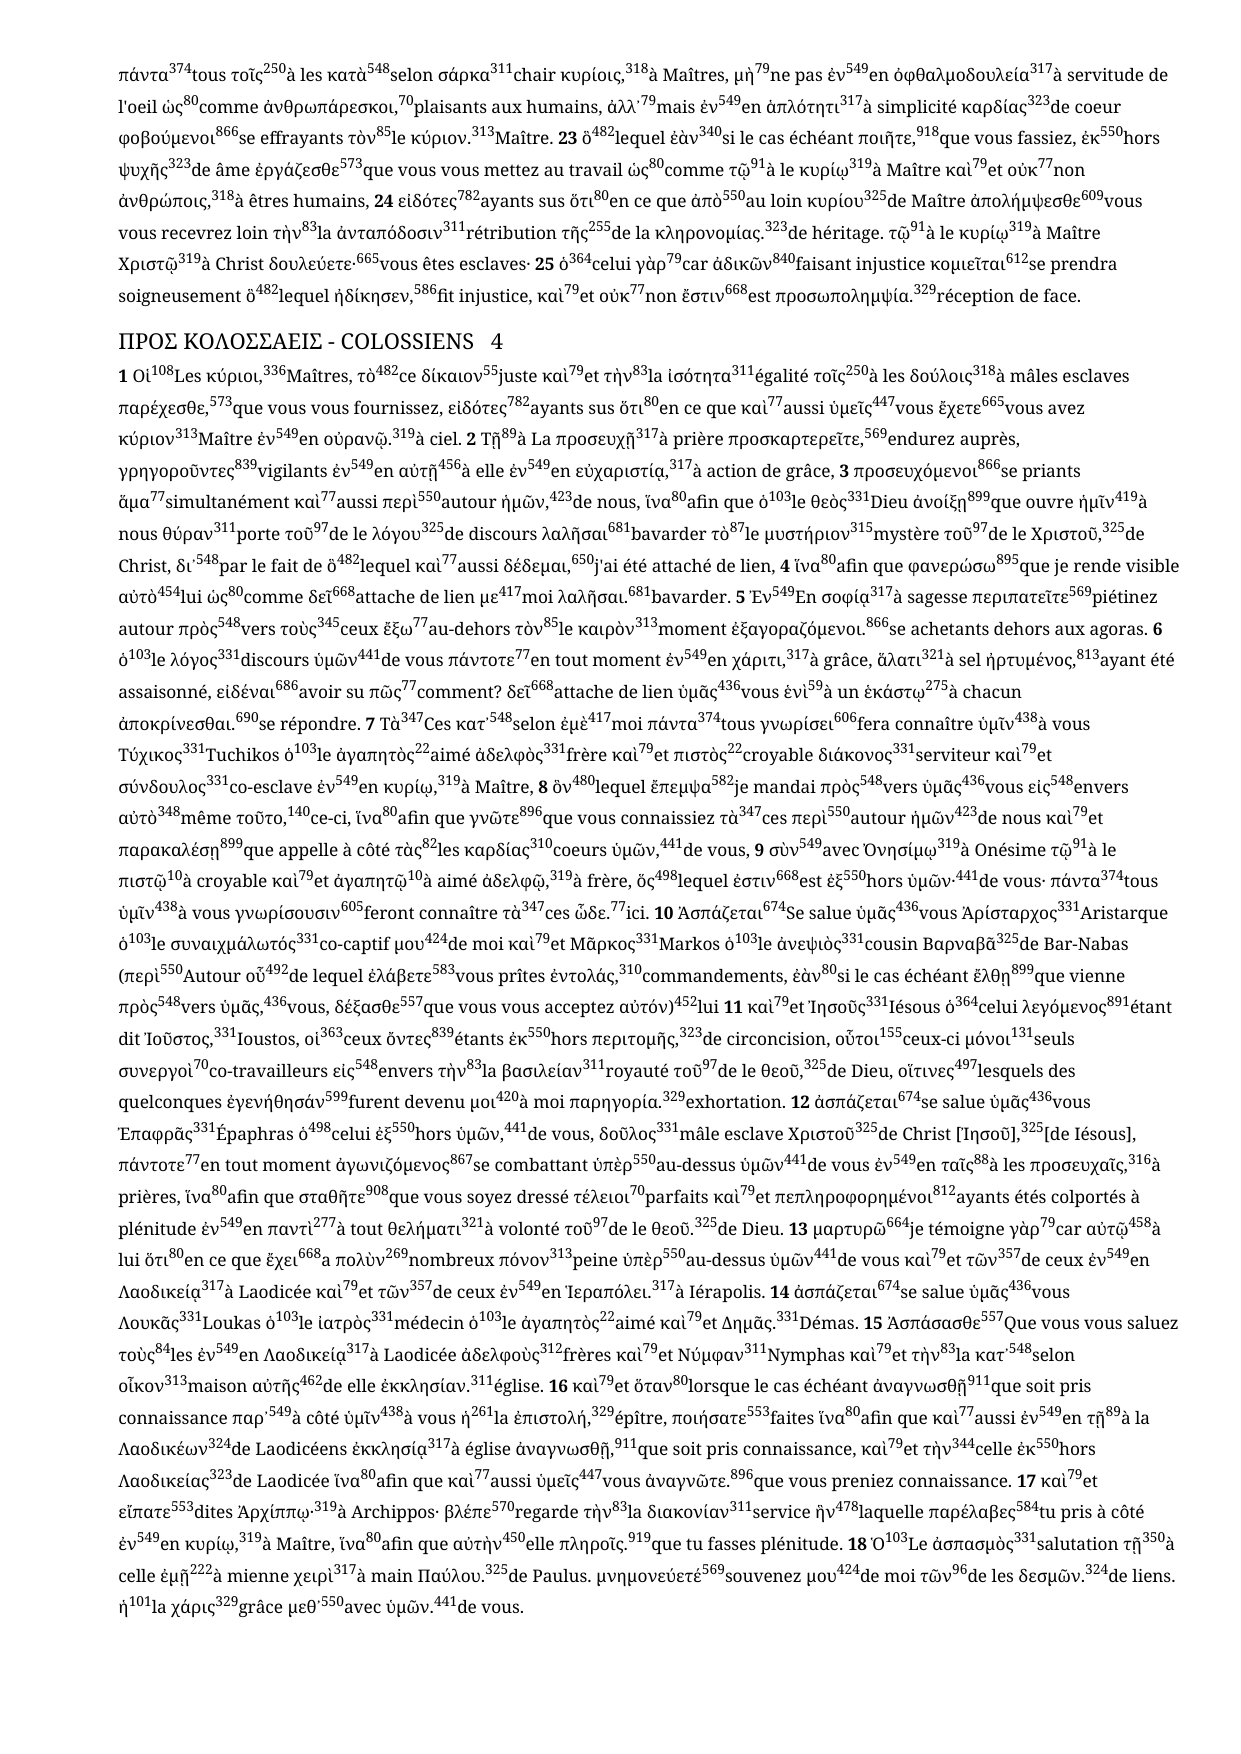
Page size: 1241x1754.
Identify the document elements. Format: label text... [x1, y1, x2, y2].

text 1 Εἰ80Si οὖν79donc συνηγέρθητε597vous fûtes éveillé ensemble τῷ91à le Χριστῷ,319à Christ, τὰ347ces ἄνω77en haut ζητεῖτε,569cherchez, οὗ77où ὁ103le Χριστός331Christ ἐστιν668est ἐν549en δεξιᾷ57à droite τοῦ97de le θεοῦ325de Dieu καθήμενος·867se étant assis· 2 τὰ347ces ἄνω77en haut φρονεῖτε,569pensez, μὴ77ne pas τὰ347ces ἐπὶ550sur τῆς95de la γῆς.323de terre. 3 ἀπεθάνετε583vous mourûtes loin γὰρ79car καὶ79et ἡ101la ζωὴ329vie ὑμῶν441de vous κέκρυπται654a été caché σὺν549avec τῷ91à le Χριστῷ319à Christ ἐν549en τῷ91à le θεῷ·319à Dieu· 4 ὅταν80lorsque le cas échéant ὁ103le Χριστὸς331Christ φανερωθῇ,911que soit rendu visible, ἡ101la ζωὴ329vie ὑμῶν,441de vous, τότε77alors καὶ77aussi ὑμεῖς447vous σὺν549avec αὐτῷ458à lui φανερωθήσεσθε616vous serez rendu visible ἐν549en δόξῃ.317à gloire. 5 Νεκρώσατε553Mortifiez οὖν79donc τὰ246les μέλη314membres τὰ481ces ἐπὶ550sur τῆς95de la γῆς,323de terre, πορνείαν311pornation ἀκαθαρσίαν311impureté πάθος315passion ἐπιθυμίαν311désir en fureur κακήν,2malicieuse, καὶ79et τὴν83la πλεονεξίαν,311cupidité, ἥτις496laquelle une quelconque ἐστὶν668est εἰδωλολατρία,329idolâtrie, 6 διά548par le fait de ταῦτα347ces-ci γάρ79car ἔρχεται674se vient ἡ101la ὀργὴ329colère τοῦ97de le θεοῦ325de Dieu [ἐπὶ550[sur τοὺς84les υἱοὺς312fils τῆς95de la ἀπειθείας].323de désobéissance]. 7 ἐν549en οἷς487à lesquels καὶ77aussi ὑμεῖς447vous περιεπατήσατέ583vous piétinâtes autour ποτε,77à un moment, ὅτε77lorsque ἐζῆτε622vous viviez ἐν549en τούτοις·353à ces-ci· 8 νυνὶ77maintenant δὲ78cependant ἀπόθεσθε557que vous vous déposez καὶ77aussi ὑμεῖς447vous τὰ347ces πάντα,270tous, ὀργήν,311colère, θυμόν,313fureur, κακίαν,311malice, βλασφημίαν,311blasphème, αἰσχρολογίαν311discours laid ἐκ550hors τοῦ99de le στόματος327de bouche ὑμῶν·441de vous· 9 μὴ77ne pas ψεύδεσθε573que vous vous mentez εἰς548envers ἀλλήλους,501les uns les autres, ἀπεκδυσάμενοι739se ayants dépouillés loin τὸν85le παλαιὸν4vieil ἄνθρωπον313être humain σὺν549avec ταῖς88à les πράξεσιν316à pratiques αὐτοῦ464de lui 10 καὶ79et ἐνδυσάμενοι739se ayants envêtus τὸν85le νέον53jeune τὸν346celui ἀνακαινούμενον875étant rénové de bas en haut εἰς548envers ἐπίγνωσιν311reconnaissance κατ᾽548selon εἰκόνα311icône τοῦ358de celui κτίσαντος716de ayant créé αὐτόν,452lui, 11 ὅπου80là où οὐκ77non ἔνι668a dans Ἕλλην331Hellèn καὶ79et Ἰουδαῖος,71Ioudaien, περιτομὴ329circoncision καὶ79et ἀκροβυστία,329prépuce, βάρβαρος,71barbare, Σκύθης,331Scythe, δοῦλος,331mâle esclave, ἐλεύθερος,71libre, ἀλλὰ79mais [τὰ]86[les] πάντα391tous καὶ79et ἐν549en πᾶσιν379à tous Χριστός.331Christ. 12 Ἐνδύσασθε557Que vous vous envêtez οὖν,79donc, ὡς80comme ἐκλεκτοὶ70élus τοῦ97de le θεοῦ325de Dieu ἅγιοι70saints καὶ79et ἠγαπημένοι,812ayants étés aimés, σπλάγχνα314entrailles οἰκτιρμοῦ325de compassion χρηστότητα311utilité bonté ταπεινοφροσύνην311basse émotion πραΰτητα311douceur μακροθυμίαν,311distance de fureur, 13 ἀνεχόμενοι866se assumants ἀλλήλων504de les uns les autres καὶ79et χαριζόμενοι866se faisants grâce ἑαυτοῖς519à vous-mêmes ἐάν80si le cas échéant τις390un quelconque πρός548vers τινα373un quelconque ἔχῃ921que ait μομφήν·311blâme· καθὼς77de haut en bas comme καὶ77aussi ὁ103le κύριος331Maître ἐχαρίσατο592se fit grâce ὑμῖν,438à vous, οὕτως77ainsi καὶ77aussi ὑμεῖς·447vous· 14 ἐπὶ549sur πᾶσιν276à tous δὲ78cependant τούτοις353à ces-ci τὴν83la ἀγάπην,311amour, ὅ500lequel ἐστιν668est σύνδεσμος331lien commun τῆς95de la τελειότητος.323de perfection. 15 καὶ79et ἡ101la εἰρήνη329paix τοῦ97de le Χριστοῦ325de Christ βραβευέτω572décerne le prix ἐν549en ταῖς88à les καρδίαις316à coeurs ὑμῶν,441de vous, εἰς548envers ἣν478laquelle καὶ77aussi ἐκλήθητε597vous fûtes appelé ἐν549en ἑνὶ187à un σώματι·321à corps· καὶ79et εὐχάριστοι46d'actions de grâces γίνεσθε.573que vous vous devenez. 16 Ὁ103Le λόγος331discours τοῦ97de le Χριστοῦ325de Christ ἐνοικείτω572enhabite maison ἐν549en ὑμῖν438à vous πλουσίως,77richement, ἐν549en πάσῃ273à toute σοφίᾳ317à sagesse διδάσκοντες839enseignants καὶ79et νουθετοῦντες839admonestants ἑαυτούς,515vous-mêmes, ψαλμοῖς318à psaumes ὕμνοις318à hymnes ᾠδαῖς316à odes πνευματικαῖς7à souffliques ἐν549en [τῇ]89[à la] χάριτι317à grâce ᾄδοντες839chantants ἐν549en ταῖς88à les καρδίαις316à coeurs ὑμῶν441de vous τῷ91à le θεῷ·319à Dieu· 17 καὶ79et πᾶν375tout ὅ482lequel τι375un quelconque ἐὰν340si le cas échéant ποιῆτε918que vous fassiez ἐν549en λόγῳ319à discours ἢ79ou ἐν549en ἔργῳ,321à travail, πάντα374tous ἐν549en ὀνόματι321à nom κυρίου325de Maître Ἰησοῦ,325de Iésous, εὐχαριστοῦντες839rendants grâce τῷ91à le θεῷ319à Dieu πατρὶ319à père δι᾽550par αὐτοῦ.464de lui. 18 Αἱ106Les γυναῖκες,334femmes, ὑποτάσσεσθε577soyez subordonnés τοῖς250à les ἀνδράσιν318à hommes ὡς80comme ἀνῆκεν625surgissait de bas en haut ἐν549en κυρίῳ.319à Maître. 19 Οἱ108Les ἄνδρες,336hommes, ἀγαπᾶτε569aimez τὰς242les γυναῖκας310femmes καὶ79et μὴ77ne pas πικραίνεσθε577soyez amertumés πρὸς548vers αὐτάς.449elles. 20 Τὰ110Les τέκνα,338enfants, ὑπακούετε569écoutez en soumission τοῖς250à les γονεῦσιν318à parents géniteurs κατὰ548selon πάντα,374tous, τοῦτο366ce-ci γὰρ79car εὐάρεστόν49bien agréable ἐστιν668est ἐν549en κυρίῳ.319à Maître. 21 Οἱ108Les πατέρες,336pères, μὴ77ne pas ἐρεθίζετε569irritez τὰ86les τέκνα314enfants ὑμῶν,441de vous, ἵνα80afin que μὴ77ne pas ἀθυμῶσιν.920que soient sans fureur. 22 Οἱ108Les δοῦλοι,336mâles esclaves, ὑπακούετε569écoutez en soumission κατὰ548selon πάντα374tous τοῖς250à les κατὰ548selon σάρκα311chair κυρίοις,318à Maîtres, μὴ79ne pas ἐν549en ὀφθαλμοδουλεία317à servitude de l'oeil ὡς80comme ἀνθρωπάρεσκοι,70plaisants aux humains, ἀλλ᾽79mais ἐν549en ἁπλότητι317à simplicité καρδίας323de coeur φοβούμενοι866se effrayants τὸν85le κύριον.313Maître. 23 ὃ482lequel ἐὰν340si le cas échéant ποιῆτε,918que vous fassiez, ἐκ550hors ψυχῆς323de âme ἐργάζεσθε573que vous vous mettez au travail ὡς80comme τῷ91à le κυρίῳ319à Maître καὶ79et οὐκ77non ἀνθρώποις,318à êtres humains, 24 εἰδότες782ayants sus ὅτι80en ce que ἀπὸ550au loin κυρίου325de Maître ἀπολήμψεσθε609vous vous recevrez loin τὴν83la ἀνταπόδοσιν311rétribution τῆς255de la κληρονομίας.323de héritage. τῷ91à le κυρίῳ319à Maître Χριστῷ319à Christ δουλεύετε·665vous êtes esclaves· 25 ὁ364celui γὰρ79car ἀδικῶν840faisant injustice κομιεῖται612se prendra soigneusement ὃ482lequel ἠδίκησεν,586fit injustice, καὶ79et οὐκ77non ἔστιν668est προσωπολημψία.329réception de face. [118, 59, 1181, 307]
text 1 Οἱ108Les κύριοι,336Maîtres, τὸ482ce δίκαιον55juste καὶ79et τὴν83la ἰσότητα311égalité τοῖς250à les δούλοις318à mâles esclaves παρέχεσθε,573que vous vous fournissez, εἰδότες782ayants sus ὅτι80en ce que καὶ77aussi ὑμεῖς447vous ἔχετε665vous avez κύριον313Maître ἐν549en οὐρανῷ.319à ciel. 2 Τῇ89à La προσευχῇ317à prière προσκαρτερεῖτε,569endurez auprès, γρηγοροῦντες839vigilants ἐν549en αὐτῇ456à elle ἐν549en εὐχαριστίᾳ,317à action de grâce, 3 προσευχόμενοι866se priants ἅμα77simultanément καὶ77aussi περὶ550autour ἡμῶν,423de nous, ἵνα80afin que ὁ103le θεὸς331Dieu ἀνοίξῃ899que ouvre ἡμῖν419à nous θύραν311porte τοῦ97de le λόγου325de discours λαλῆσαι681bavarder τὸ87le μυστήριον315mystère τοῦ97de le Χριστοῦ,325de Christ, δι᾽548par le fait de ὃ482lequel καὶ77aussi δέδεμαι,650j'ai été attaché de lien, 4 ἵνα80afin que φανερώσω895que je rende visible αὐτὸ454lui ὡς80comme δεῖ668attache de lien με417moi λαλῆσαι.681bavarder. 5 Ἐν549En σοφίᾳ317à sagesse περιπατεῖτε569piétinez autour πρὸς548vers τοὺς345ceux ἔξω77au-dehors τὸν85le καιρὸν313moment ἐξαγοραζόμενοι.866se achetants dehors aux agoras. 6 ὁ103le λόγος331discours ὑμῶν441de vous πάντοτε77en tout moment ἐν549en χάριτι,317à grâce, ἅλατι321à sel ἠρτυμένος,813ayant été assaisonné, εἰδέναι686avoir su πῶς77comment? δεῖ668attache de lien ὑμᾶς436vous ἑνὶ59à un ἑκάστῳ275à chacun ἀποκρίνεσθαι.690se répondre. 7 Τὰ347Ces κατ᾽548selon ἐμὲ417moi πάντα374tous γνωρίσει606fera connaître ὑμῖν438à vous Τύχικος331Tuchikos ὁ103le ἀγαπητὸς22aimé ἀδελφὸς331frère καὶ79et πιστὸς22croyable διάκονος331serviteur καὶ79et σύνδουλος331co-esclave ἐν549en κυρίῳ,319à Maître, 8 ὃν480lequel ἔπεμψα582je mandai πρὸς548vers ὑμᾶς436vous εἰς548envers αὐτὸ348même τοῦτο,140ce-ci, ἵνα80afin que γνῶτε896que vous connaissiez τὰ347ces περὶ550autour ἡμῶν423de nous καὶ79et παρακαλέσῃ899que appelle à côté τὰς82les καρδίας310coeurs ὑμῶν,441de vous, 9 σὺν549avec Ὀνησίμῳ319à Onésime τῷ91à le πιστῷ10à croyable καὶ79et ἀγαπητῷ10à aimé ἀδελφῷ,319à frère, ὅς498lequel ἐστιν668est ἐξ550hors ὑμῶν·441de vous· πάντα374tous ὑμῖν438à vous γνωρίσουσιν605feront connaître τὰ347ces ὧδε.77ici. 10 Ἀσπάζεται674Se salue ὑμᾶς436vous Ἀρίσταρχος331Aristarque ὁ103le συναιχμάλωτός331co-captif μου424de moi καὶ79et Μᾶρκος331Markos ὁ103le ἀνεψιὸς331cousin Βαρναβᾶ325de Bar-Nabas (περὶ550Autour οὗ492de lequel ἐλάβετε583vous prîtes ἐντολάς,310commandements, ἐὰν80si le cas échéant ἔλθῃ899que vienne πρὸς548vers ὑμᾶς,436vous, δέξασθε557que vous vous acceptez αὐτόν)452lui 11 καὶ79et Ἰησοῦς331Iésous ὁ364celui λεγόμενος891étant dit Ἰοῦστος,331Ioustos, οἱ363ceux ὄντες839étants ἐκ550hors περιτομῆς,323de circoncision, οὗτοι155ceux-ci μόνοι131seuls συνεργοὶ70co-travailleurs εἰς548envers τὴν83la βασιλείαν311royauté τοῦ97de le θεοῦ,325de Dieu, οἵτινες497lesquels des quelconques ἐγενήθησάν599furent devenu μοι420à moi παρηγορία.329exhortation. 12 ἀσπάζεται674se salue ὑμᾶς436vous Ἐπαφρᾶς331Épaphras ὁ498celui ἐξ550hors ὑμῶν,441de vous, δοῦλος331mâle esclave Χριστοῦ325de Christ [Ἰησοῦ],325[de Iésous], πάντοτε77en tout moment ἀγωνιζόμενος867se combattant ὑπὲρ550au-dessus ὑμῶν441de vous ἐν549en ταῖς88à les προσευχαῖς,316à prières, ἵνα80afin que σταθῆτε908que vous soyez dressé τέλειοι70parfaits καὶ79et πεπληροφορημένοι812ayants étés colportés à plénitude ἐν549en παντὶ277à tout θελήματι321à volonté τοῦ97de le θεοῦ.325de Dieu. 13 μαρτυρῶ664je témoigne γὰρ79car αὐτῷ458à lui ὅτι80en ce que ἔχει668a πολὺν269nombreux πόνον313peine ὑπὲρ550au-dessus ὑμῶν441de vous καὶ79et τῶν357de ceux ἐν549en Λαοδικείᾳ317à Laodicée καὶ79et τῶν357de ceux ἐν549en Ἱεραπόλει.317à Iérapolis. 14 ἀσπάζεται674se salue ὑμᾶς436vous Λουκᾶς331Loukas ὁ103le ἰατρὸς331médecin ὁ103le ἀγαπητὸς22aimé καὶ79et Δημᾶς.331Démas. 15 Ἀσπάσασθε557Que vous vous saluez τοὺς84les ἐν549en Λαοδικείᾳ317à Laodicée ἀδελφοὺς312frères καὶ79et Νύμφαν311Nymphas καὶ79et τὴν83la κατ᾽548selon οἶκον313maison αὐτῆς462de elle ἐκκλησίαν.311église. 16 καὶ79et ὅταν80lorsque le cas échéant ἀναγνωσθῇ911que soit pris connaissance παρ᾽549à côté ὑμῖν438à vous ἡ261la ἐπιστολή,329épître, ποιήσατε553faites ἵνα80afin que καὶ77aussi ἐν549en τῇ89à la Λαοδικέων324de Laodicéens ἐκκλησίᾳ317à église ἀναγνωσθῇ,911que soit pris connaissance, καὶ79et τὴν344celle ἐκ550hors Λαοδικείας323de Laodicée ἵνα80afin que καὶ77aussi ὑμεῖς447vous ἀναγνῶτε.896que vous preniez connaissance. 17 καὶ79et εἴπατε553dites Ἀρχίππῳ·319à Archippos· βλέπε570regarde τὴν83la διακονίαν311service ἣν478laquelle παρέλαβες584tu pris à côté ἐν549en κυρίῳ,319à Maître, ἵνα80afin que αὐτὴν450elle πληροῖς.919que tu fasses plénitude. 18 Ὁ103Le ἀσπασμὸς331salutation τῇ350à celle ἐμῇ222à mienne χειρὶ317à main Παύλου.325de Paulus. μνημονεύετέ569souvenez μου424de moi τῶν96de les δεσμῶν.324de liens. ἡ101la χάρις329grâce μεθ᾽550avec ὑμῶν.441de vous. [118, 360, 1181, 1619]
text ΠΡΟΣ ΚΟΛΟΣΣΑΕΙΣ - COLOSSIENS 4 [118, 326, 1181, 356]
